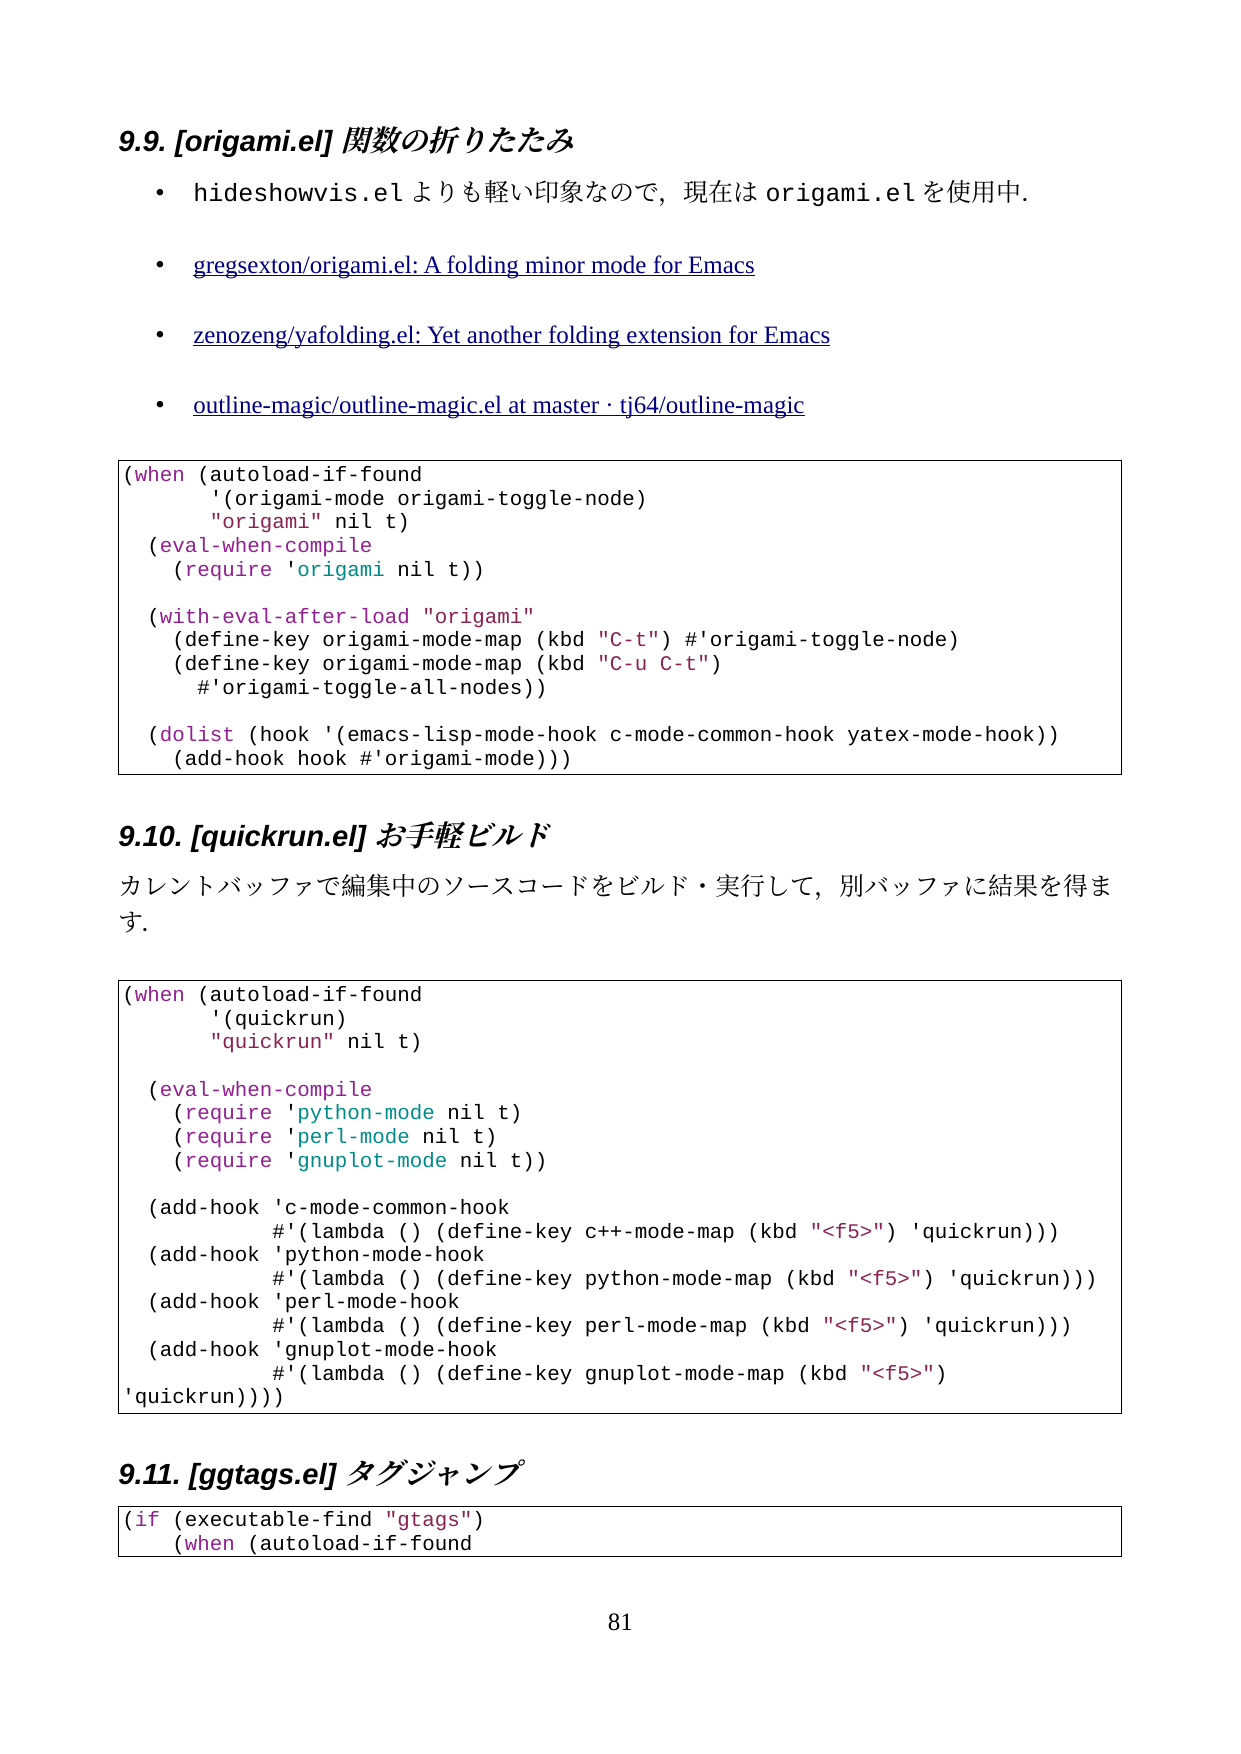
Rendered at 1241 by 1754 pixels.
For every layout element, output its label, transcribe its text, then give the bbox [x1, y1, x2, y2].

text (add-hook 'c-mode-common-hook [119, 1193, 1121, 1217]
subtitle [ggtags.el] タグジャンプ [118, 1451, 1122, 1493]
subtitle [origami.el] 関数の折りたたみ [118, 118, 1122, 160]
text (require 'origami nil t)) [119, 554, 1121, 578]
text (require 'gnuplot-mode nil t)) [119, 1146, 1121, 1169]
list zenozeng/yafolding.el: Yet another folding extension for Emacs [156, 320, 1122, 377]
list hideshowvis.el よりも軽い印象なので，現在は origami.el を使用中． [156, 172, 1122, 237]
text #'(lambda () (define-key c++-mode-map (kbd "<f5>") 'quickrun))) [119, 1217, 1121, 1240]
text (with-eval-after-load "origami" [119, 602, 1121, 626]
subtitle [quickrun.el] お手軽ビルド [118, 813, 1122, 854]
text #'(lambda () (define-key python-mode-map (kbd "<f5>") 'quickrun))) [119, 1264, 1121, 1288]
text (require 'python-mode nil t) [119, 1098, 1121, 1122]
text '(origami-mode origami-toggle-node) [119, 484, 1121, 507]
text #'origami-toggle-all-nodes)) [119, 673, 1121, 696]
text (require 'perl-mode nil t) [119, 1122, 1121, 1146]
text "quickrun" nil t) [119, 1027, 1121, 1051]
text カレントバッファで編集中のソースコードをビルド・実行して，別バッファに結果を得ます． [118, 867, 1122, 968]
text (eval-when-compile [119, 531, 1121, 554]
text #'(lambda () (define-key perl-mode-map (kbd "<f5>") 'quickrun))) [119, 1311, 1121, 1335]
list gregsexton/origami.el: A folding minor mode for Emacs [156, 250, 1122, 307]
list outline-magic/outline-magic.el at master · tj64/outline-magic [156, 390, 1122, 447]
text (add-hook 'gnuplot-mode-hook [119, 1335, 1121, 1358]
text "origami" nil t) [119, 507, 1121, 531]
text (add-hook 'perl-mode-hook [119, 1288, 1121, 1311]
text #'(lambda () (define-key gnuplot-mode-map (kbd "<f5>") 'quickrun)))) [119, 1358, 1121, 1413]
text (when (autoload-if-found [119, 1529, 1121, 1556]
text (dolist (hook '(emacs-lisp-mode-hook c-mode-common-hook yatex-mode-hook)) [119, 720, 1121, 744]
text (when (autoload-if-found [119, 461, 1121, 484]
text '(quickrun) [119, 1004, 1121, 1027]
text (define-key origami-mode-map (kbd "C-u C-t") [119, 649, 1121, 673]
text (add-hook hook #'origami-mode))) [119, 744, 1121, 774]
text (when (autoload-if-found [119, 981, 1121, 1004]
text (add-hook 'python-mode-hook [119, 1240, 1121, 1264]
text (if (executable-find "gtags") [119, 1507, 1121, 1529]
text (eval-when-compile [119, 1075, 1121, 1098]
text (define-key origami-mode-map (kbd "C-t") #'origami-toggle-node) [119, 626, 1121, 649]
